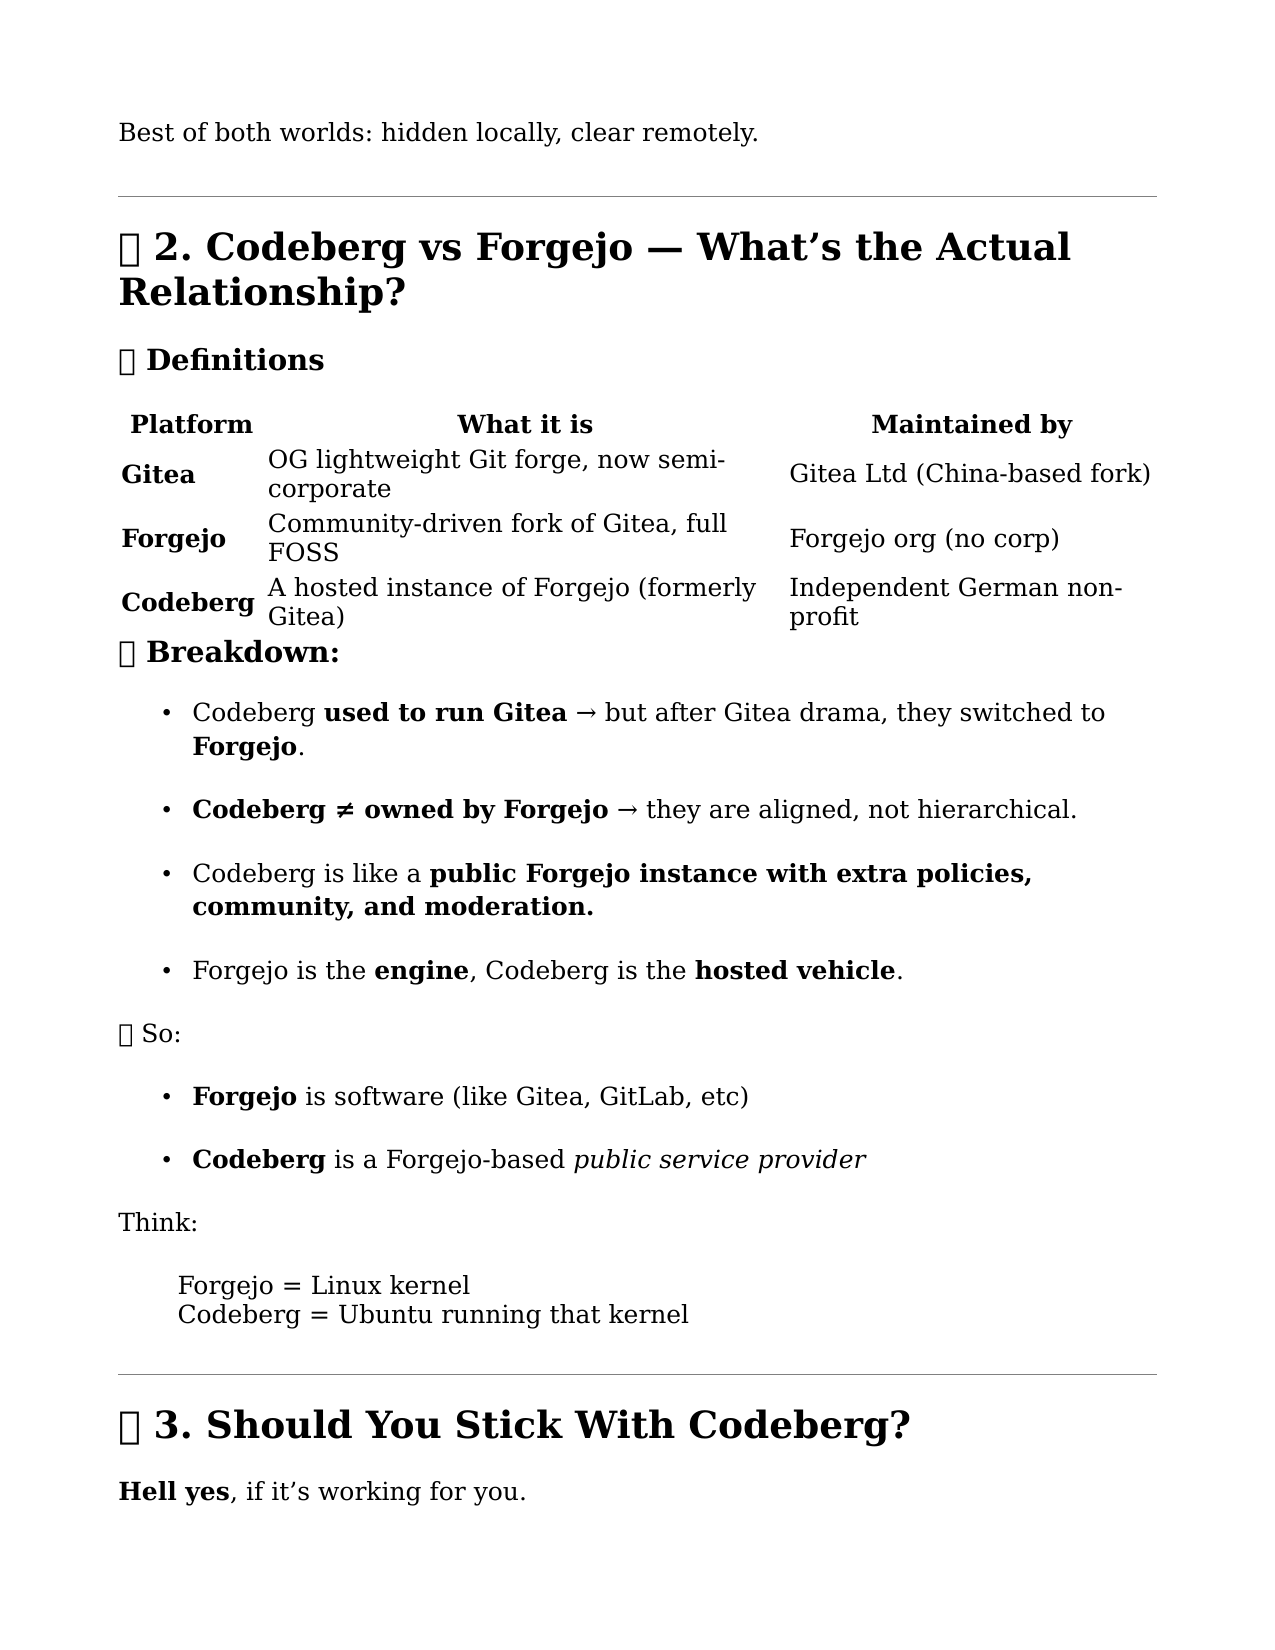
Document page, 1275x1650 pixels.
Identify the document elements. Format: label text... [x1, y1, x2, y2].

list Codeberg ≠ owned by Forgejo → they are aligned, not hierarchical. [162, 795, 1157, 825]
list Codeberg used to run Gitea → but after Gitea drama, they switched to Forgejo. [162, 698, 1157, 762]
subtitle 🦾 3. Should You Stick With Codeberg? [118, 1404, 1157, 1448]
subtitle 🧠 Breakdown: [118, 635, 1157, 669]
list Forgejo is the engine, Codeberg is the hosted vehicle. [162, 956, 1157, 985]
table_cell Gitea Ltd (China-based fork) [786, 442, 1157, 506]
table_cell Community-driven fork of Gitea, full FOSS [265, 506, 786, 571]
list Codeberg is a Forgejo-based public service provider [162, 1145, 1157, 1174]
subtitle 🧩 2. Codeberg vs Forgejo — What’s the Actual Relationship? [118, 226, 1157, 314]
text Hell yes, if it’s working for you. [118, 1477, 1157, 1507]
list Codeberg is like a public Forgejo instance with extra policies, community, and moderation. [162, 859, 1157, 922]
table_header Platform [118, 407, 265, 442]
text 🧬 So: [118, 1019, 1157, 1048]
table_cell Codeberg [118, 571, 265, 635]
text Think: [118, 1208, 1157, 1237]
table_cell Independent German non-profit [786, 571, 1157, 635]
text Forgejo = Linux kernel Codeberg = Ubuntu running that kernel [177, 1271, 1098, 1330]
subtitle 🔎 Definitions [118, 343, 1157, 377]
table_cell A hosted instance of Forgejo (formerly Gitea) [265, 571, 786, 635]
table_header Maintained by [786, 407, 1157, 442]
table_cell Forgejo org (no corp) [786, 506, 1157, 571]
table_header What it is [265, 407, 786, 442]
table_cell Gitea [118, 442, 265, 506]
table_cell Forgejo [118, 506, 265, 571]
list Forgejo is software (like Gitea, GitLab, etc) [162, 1082, 1157, 1111]
text Best of both worlds: hidden locally, clear remotely. [118, 118, 1157, 147]
table_cell OG lightweight Git forge, now semi-corporate [265, 442, 786, 506]
